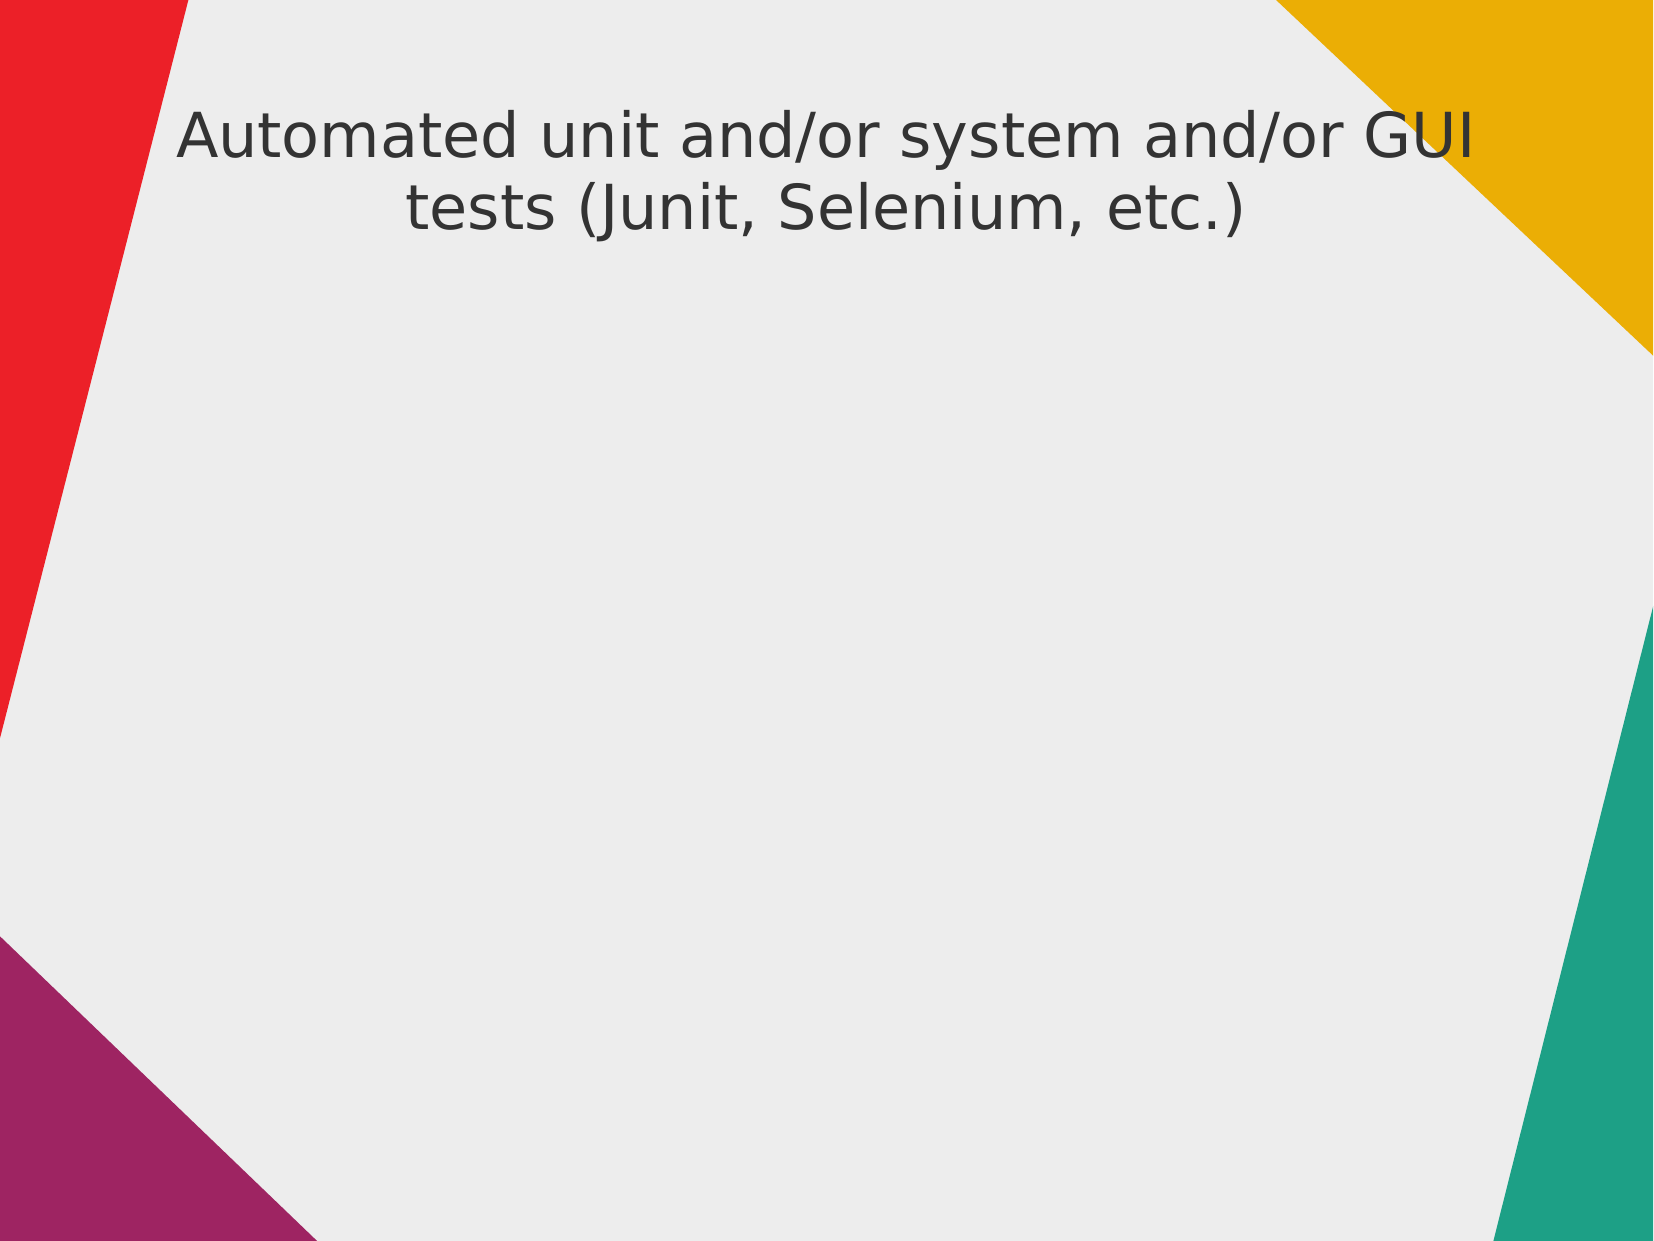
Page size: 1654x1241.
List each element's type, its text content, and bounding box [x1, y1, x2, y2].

title Automated unit and/or system and/or GUI tests (Junit, Selenium, etc.) [114, 73, 1539, 271]
